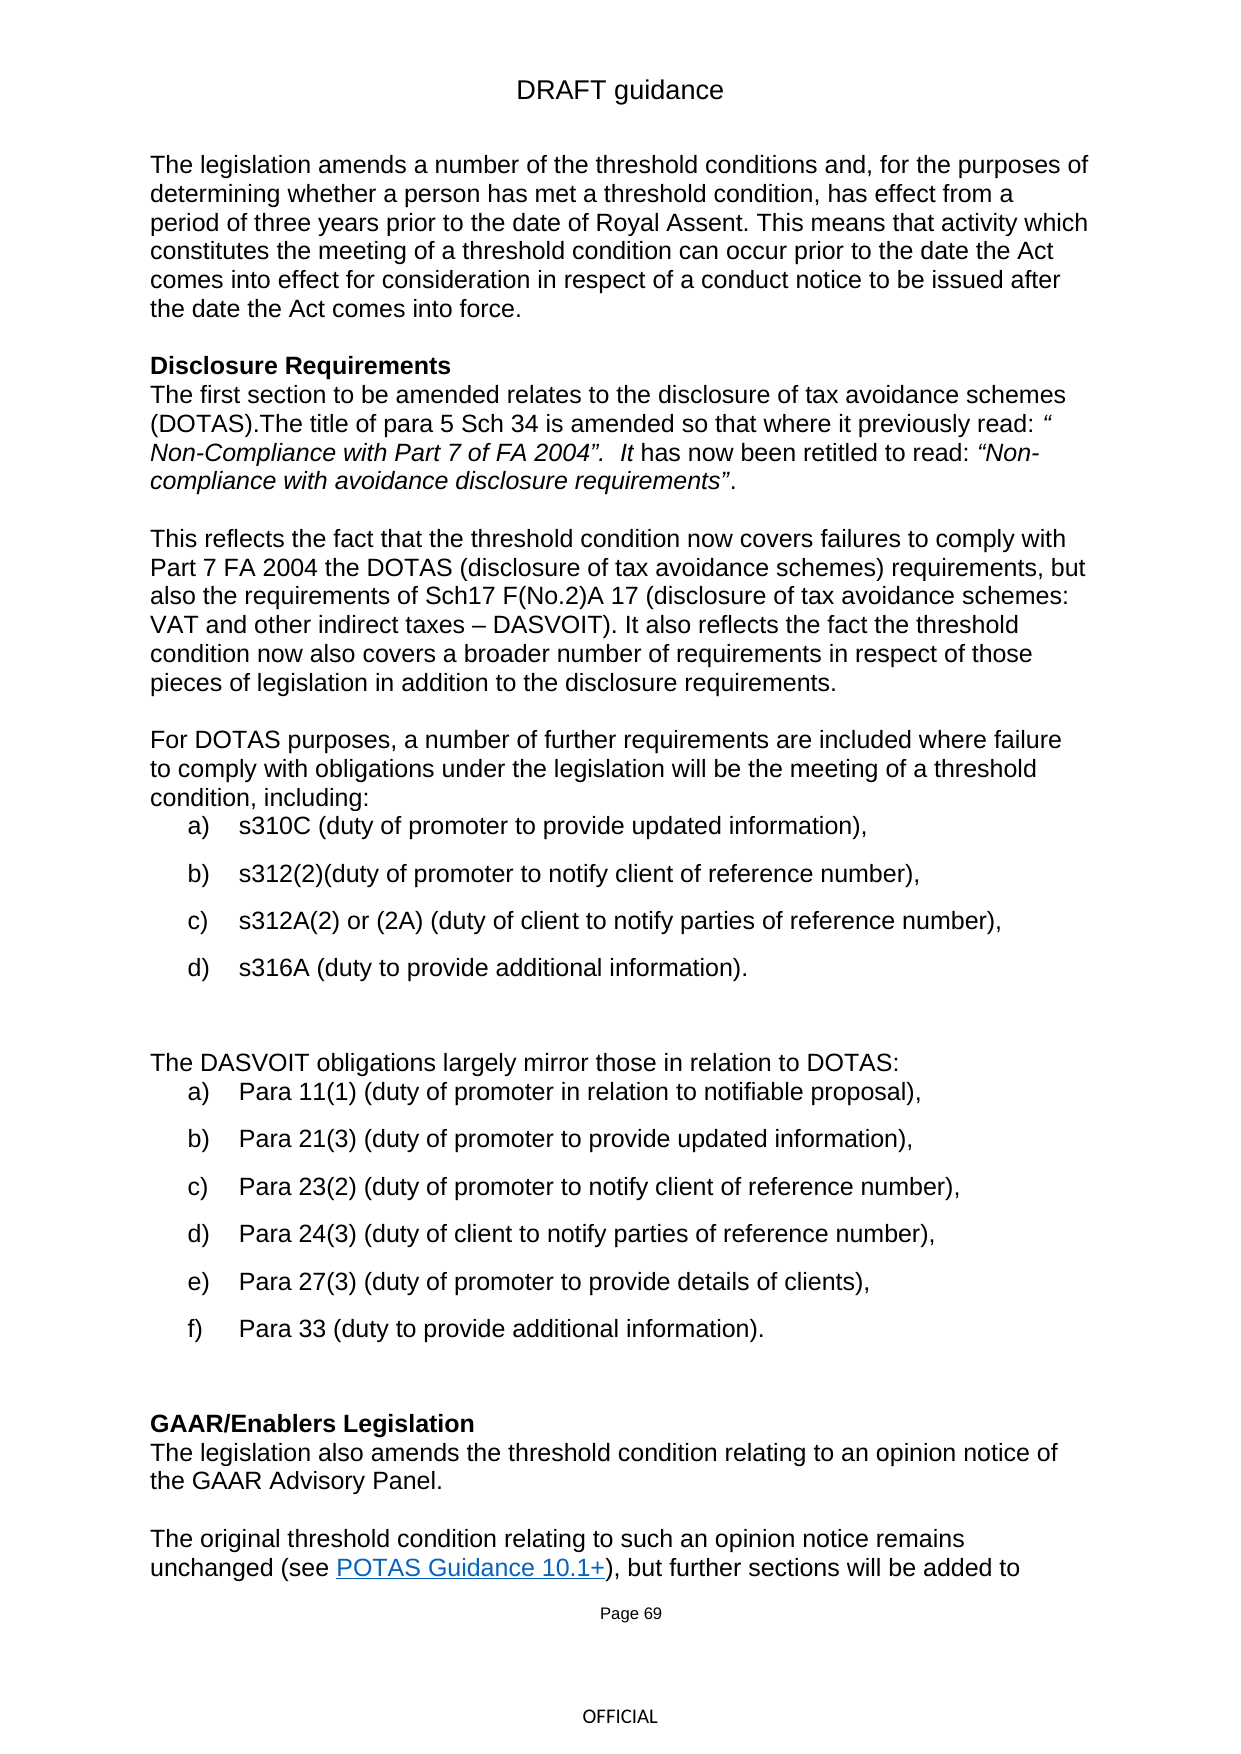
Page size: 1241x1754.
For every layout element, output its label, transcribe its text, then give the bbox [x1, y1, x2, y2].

list s312(2)(duty of promoter to notify client of reference number), [187, 859, 1090, 887]
list Para 33 (duty to provide additional information). [187, 1314, 1090, 1343]
list s312A(2) or (2A) (duty of client to notify parties of reference number), [187, 906, 1090, 935]
list Para 27(3) (duty of promoter to provide details of clients), [187, 1267, 1090, 1295]
subtitle Disclosure Requirements [150, 351, 1090, 380]
text The legislation also amends the threshold condition relating to an opinion notice of the GAAR Advisory Panel. [150, 1437, 1090, 1495]
list s316A (duty to provide additional information). [187, 953, 1090, 982]
text The DASVOIT obligations largely mirror those in relation to DOTAS: [150, 1048, 1090, 1077]
text The legislation amends a number of the threshold conditions and, for the purposes of determining whether a person has met a threshold condition, has effect from a period of three years prior to the date of Royal Assent. This means that activity which constitutes the meeting of a threshold condition can occur prior to the date the Act comes into effect for consideration in respect of a conduct notice to be issued after the date the Act comes into force. [150, 150, 1090, 322]
text This reflects the fact that the threshold condition now covers failures to comply with Part 7 FA 2004 the DOTAS (disclosure of tax avoidance schemes) requirements, but also the requirements of Sch17 F(No.2)A 17 (disclosure of tax avoidance schemes: VAT and other indirect taxes – DASVOIT). It also reflects the fact the threshold condition now also covers a broader number of requirements in respect of those pieces of legislation in addition to the disclosure requirements. [150, 524, 1090, 696]
list Para 24(3) (duty of client to notify parties of reference number), [187, 1219, 1090, 1248]
text For DOTAS purposes, a number of further requirements are included where failure to comply with obligations under the legislation will be the meeting of a threshold condition, including: [150, 725, 1090, 811]
text The original threshold condition relating to such an opinion notice remains unchanged (see POTAS Guidance 10.1+), but further sections will be added to [150, 1524, 1090, 1581]
list s310C (duty of promoter to provide updated information), [187, 811, 1090, 840]
list Para 21(3) (duty of promoter to provide updated information), [187, 1124, 1090, 1153]
list Para 23(2) (duty of promoter to notify client of reference number), [187, 1172, 1090, 1201]
list Para 11(1) (duty of promoter in relation to notifiable proposal), [187, 1077, 1090, 1106]
subtitle GAAR/Enablers Legislation [150, 1409, 1090, 1437]
text The first section to be amended relates to the disclosure of tax avoidance schemes (DOTAS).The title of para 5 Sch 34 is amended so that where it previously read: “ Non-Compliance with Part 7 of FA 2004”. It has now been retitled to read: “Non-compliance with avoidance disclosure requirements”. [150, 380, 1090, 495]
